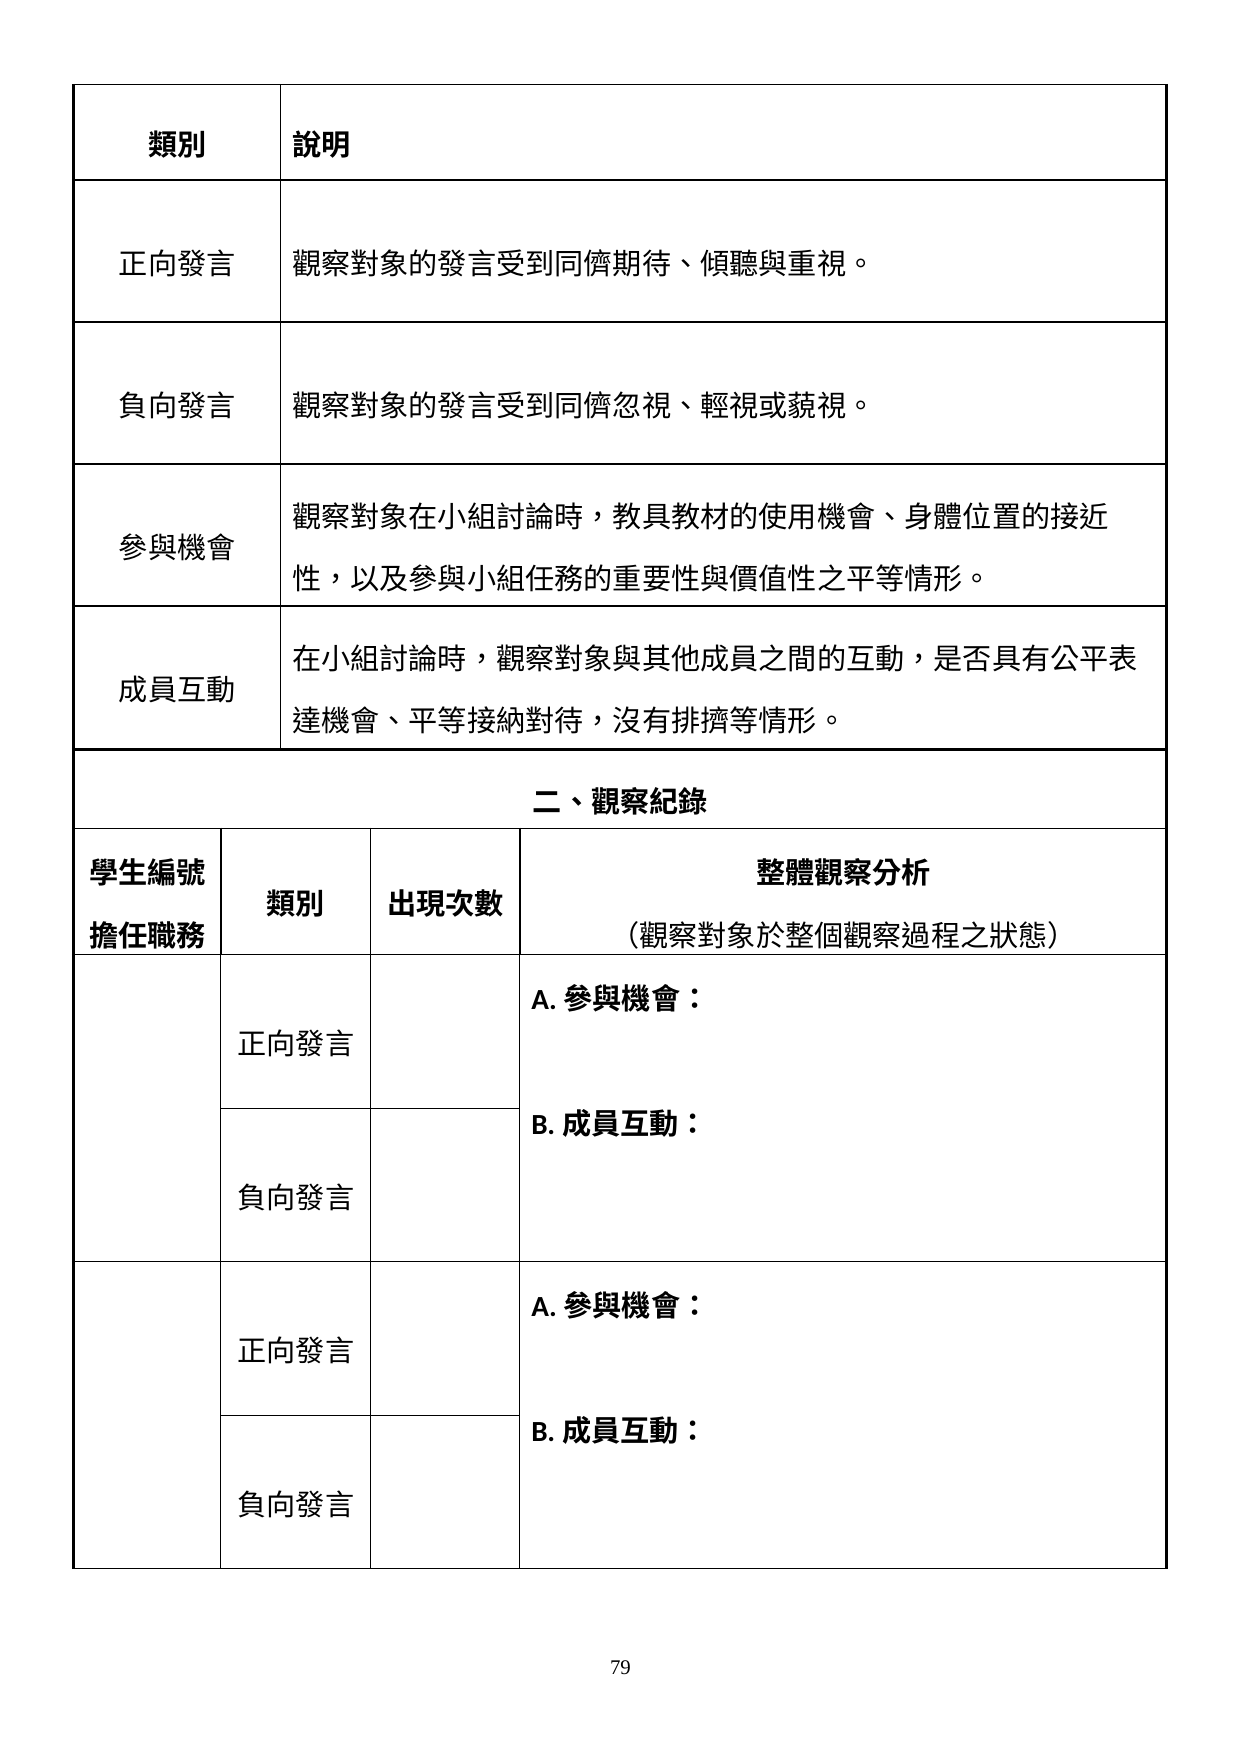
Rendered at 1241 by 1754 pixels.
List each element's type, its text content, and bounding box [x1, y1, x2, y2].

table_cell 正向發言 [221, 955, 370, 1108]
table_cell 參與機會 [75, 465, 280, 605]
table_cell [371, 1109, 519, 1261]
table_cell 在小組討論時，觀察對象與其他成員之間的互動，是否具有公平表達機會、平等接納對待，沒有排擠等情形。 [281, 607, 1165, 747]
table_cell 負向發言 [75, 323, 280, 463]
table_cell [371, 1262, 519, 1415]
table_cell 類別 [75, 85, 280, 179]
table_cell [75, 955, 220, 1261]
table_cell 出現次數 [371, 829, 519, 954]
table_cell 負向發言 [221, 1416, 370, 1568]
table_cell 類別 [222, 829, 370, 954]
table_cell 觀察對象的發言受到同儕期待、傾聽與重視。 [281, 181, 1165, 321]
table_cell 學生編號 擔任職務 [75, 829, 220, 954]
table_cell [371, 1416, 519, 1568]
table_cell 二、觀察紀錄 [75, 751, 1165, 827]
table_cell A. 參與機會： B. 成員互動： [520, 955, 1165, 1261]
table_cell [75, 1262, 220, 1568]
table_cell 成員互動 [75, 607, 280, 747]
table_cell 整體觀察分析 （觀察對象於整個觀察過程之狀態） [521, 829, 1165, 954]
table_cell 說明 [281, 85, 1165, 179]
table_cell 觀察對象在小組討論時，教具教材的使用機會、身體位置的接近性，以及參與小組任務的重要性與價值性之平等情形。 [281, 465, 1165, 605]
table_cell A. 參與機會： B. 成員互動： [520, 1262, 1165, 1568]
table_cell 觀察對象的發言受到同儕忽視、輕視或藐視。 [281, 323, 1165, 463]
table_cell 正向發言 [75, 181, 280, 321]
table_cell 負向發言 [221, 1109, 370, 1261]
table_cell 正向發言 [221, 1262, 370, 1415]
table_cell [371, 955, 519, 1108]
